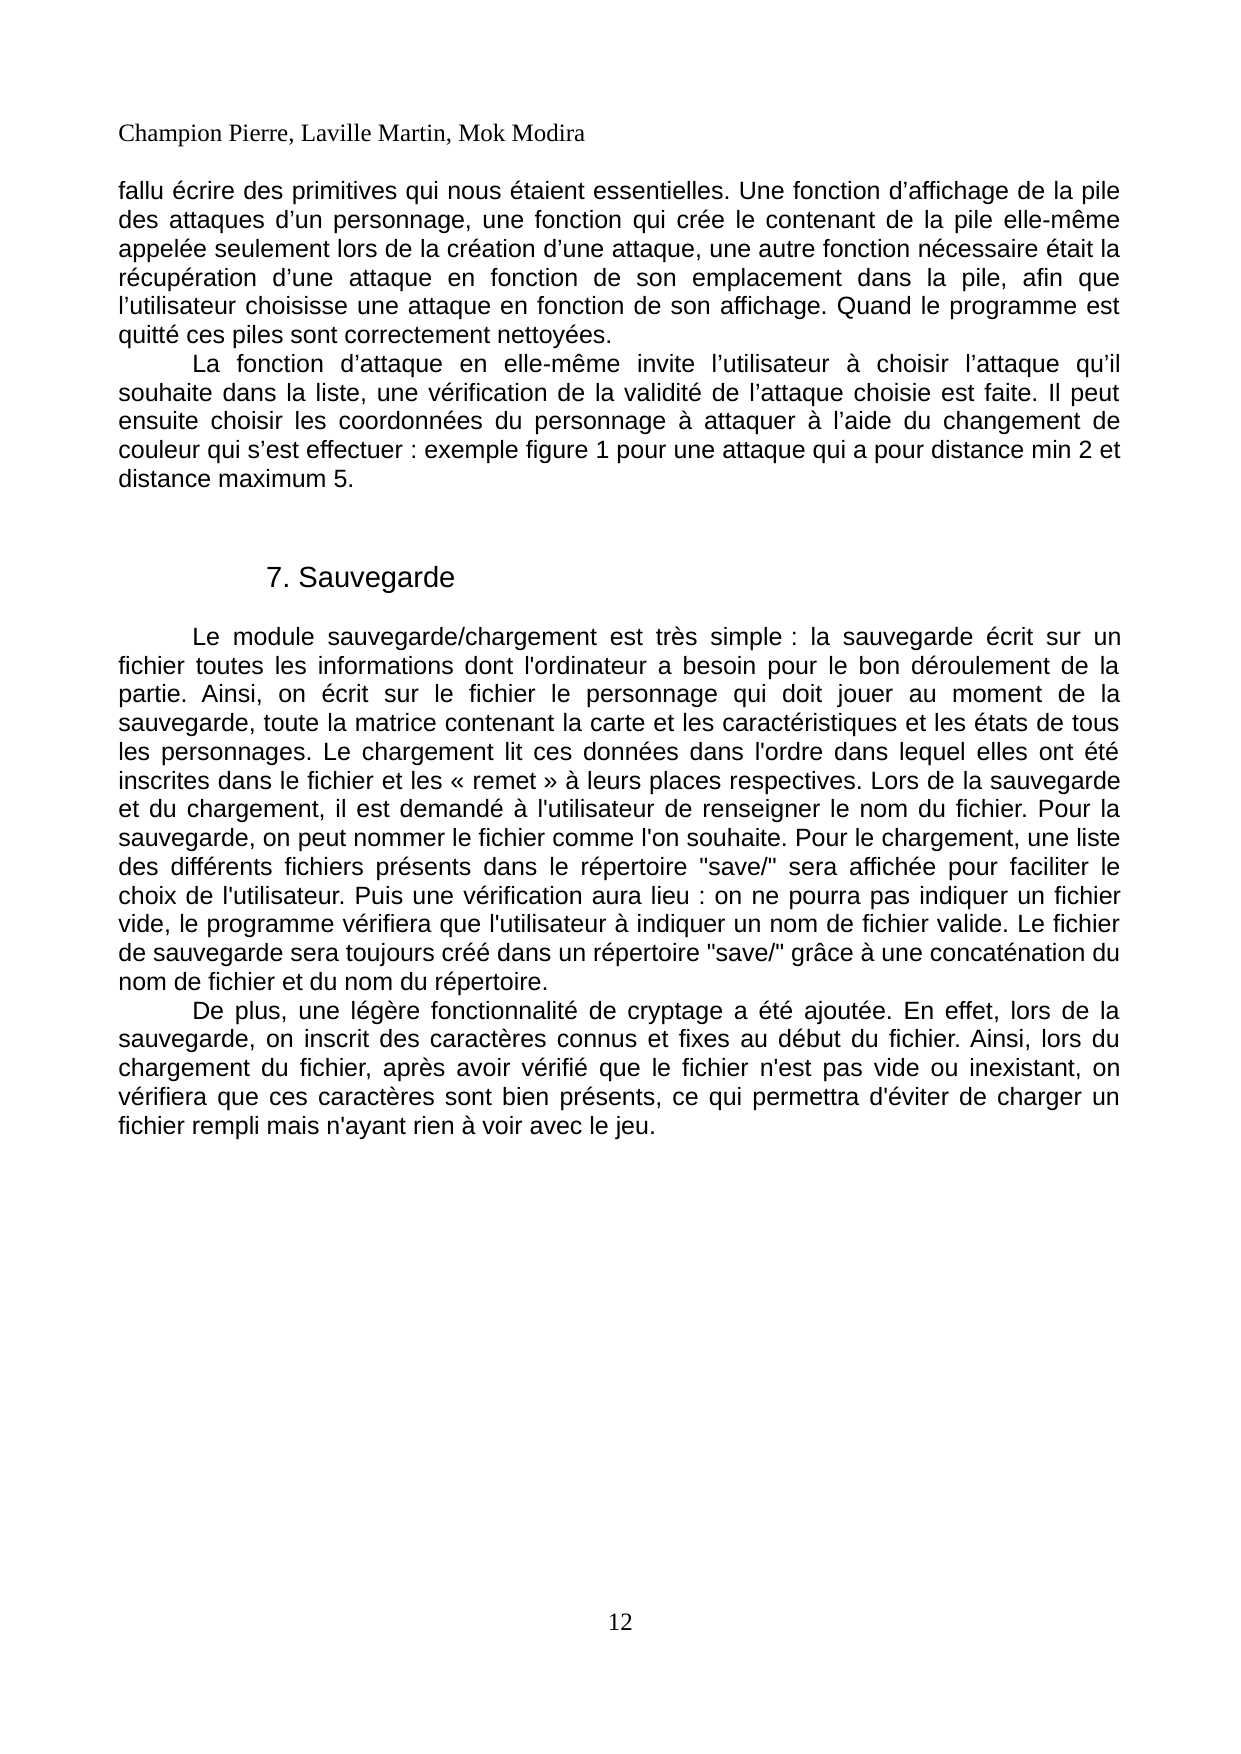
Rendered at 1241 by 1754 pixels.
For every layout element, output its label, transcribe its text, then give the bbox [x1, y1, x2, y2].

text fallu écrire des primitives qui nous étaient essentielles. Une fonction d’affichage de la pile des attaques d’un personnage, une fonction qui crée le contenant de la pile elle-même appelée seulement lors de la création d’une attaque, une autre fonction nécessaire était la récupération d’une attaque en fonction de son emplacement dans la pile, afin que l’utilisateur choisisse une attaque en fonction de son affichage. Quand le programme est quitté ces piles sont correctement nettoyées. [118, 176, 1122, 349]
text De plus, une légère fonctionnalité de cryptage a été ajoutée. En effet, lors de la sauvegarde, on inscrit des caractères connus et fixes au début du fichier. Ainsi, lors du chargement du fichier, après avoir vérifié que le fichier n'est pas vide ou inexistant, on vérifiera que ces caractères sont bien présents, ce qui permettra d'éviter de charger un fichier rempli mais n'ayant rien à voir avec le jeu. [118, 996, 1122, 1139]
text La fonction d’attaque en elle-même invite l’utilisateur à choisir l’attaque qu’il souhaite dans la liste, une vérification de la validité de l’attaque choisie est faite. Il peut ensuite choisir les coordonnées du personnage à attaquer à l’aide du changement de couleur qui s’est effectuer : exemple figure 1 pour une attaque qui a pour distance min 2 et distance maximum 5. [118, 349, 1122, 493]
text Le module sauvegarde/chargement est très simple : la sauvegarde écrit sur un fichier toutes les informations dont l'ordinateur a besoin pour le bon déroulement de la partie. Ainsi, on écrit sur le fichier le personnage qui doit jouer au moment de la sauvegarde, toute la matrice contenant la carte et les caractéristiques et les états de tous les personnages. Le chargement lit ces données dans l'ordre dans lequel elles ont été inscrites dans le fichier et les « remet » à leurs places respectives. Lors de la sauvegarde et du chargement, il est demandé à l'utilisateur de renseigner le nom du fichier. Pour la sauvegarde, on peut nommer le fichier comme l'on souhaite. Pour le chargement, une liste des différents fichiers présents dans le répertoire "save/" sera affichée pour faciliter le choix de l'utilisateur. Puis une vérification aura lieu : on ne pourra pas indiquer un fichier vide, le programme vérifiera que l'utilisateur à indiquer un nom de fichier valide. Le fichier de sauvegarde sera toujours créé dans un répertoire "save/" grâce à une concaténation du nom de fichier et du nom du répertoire. [118, 622, 1122, 996]
text 7. Sauvegarde [118, 560, 1122, 593]
